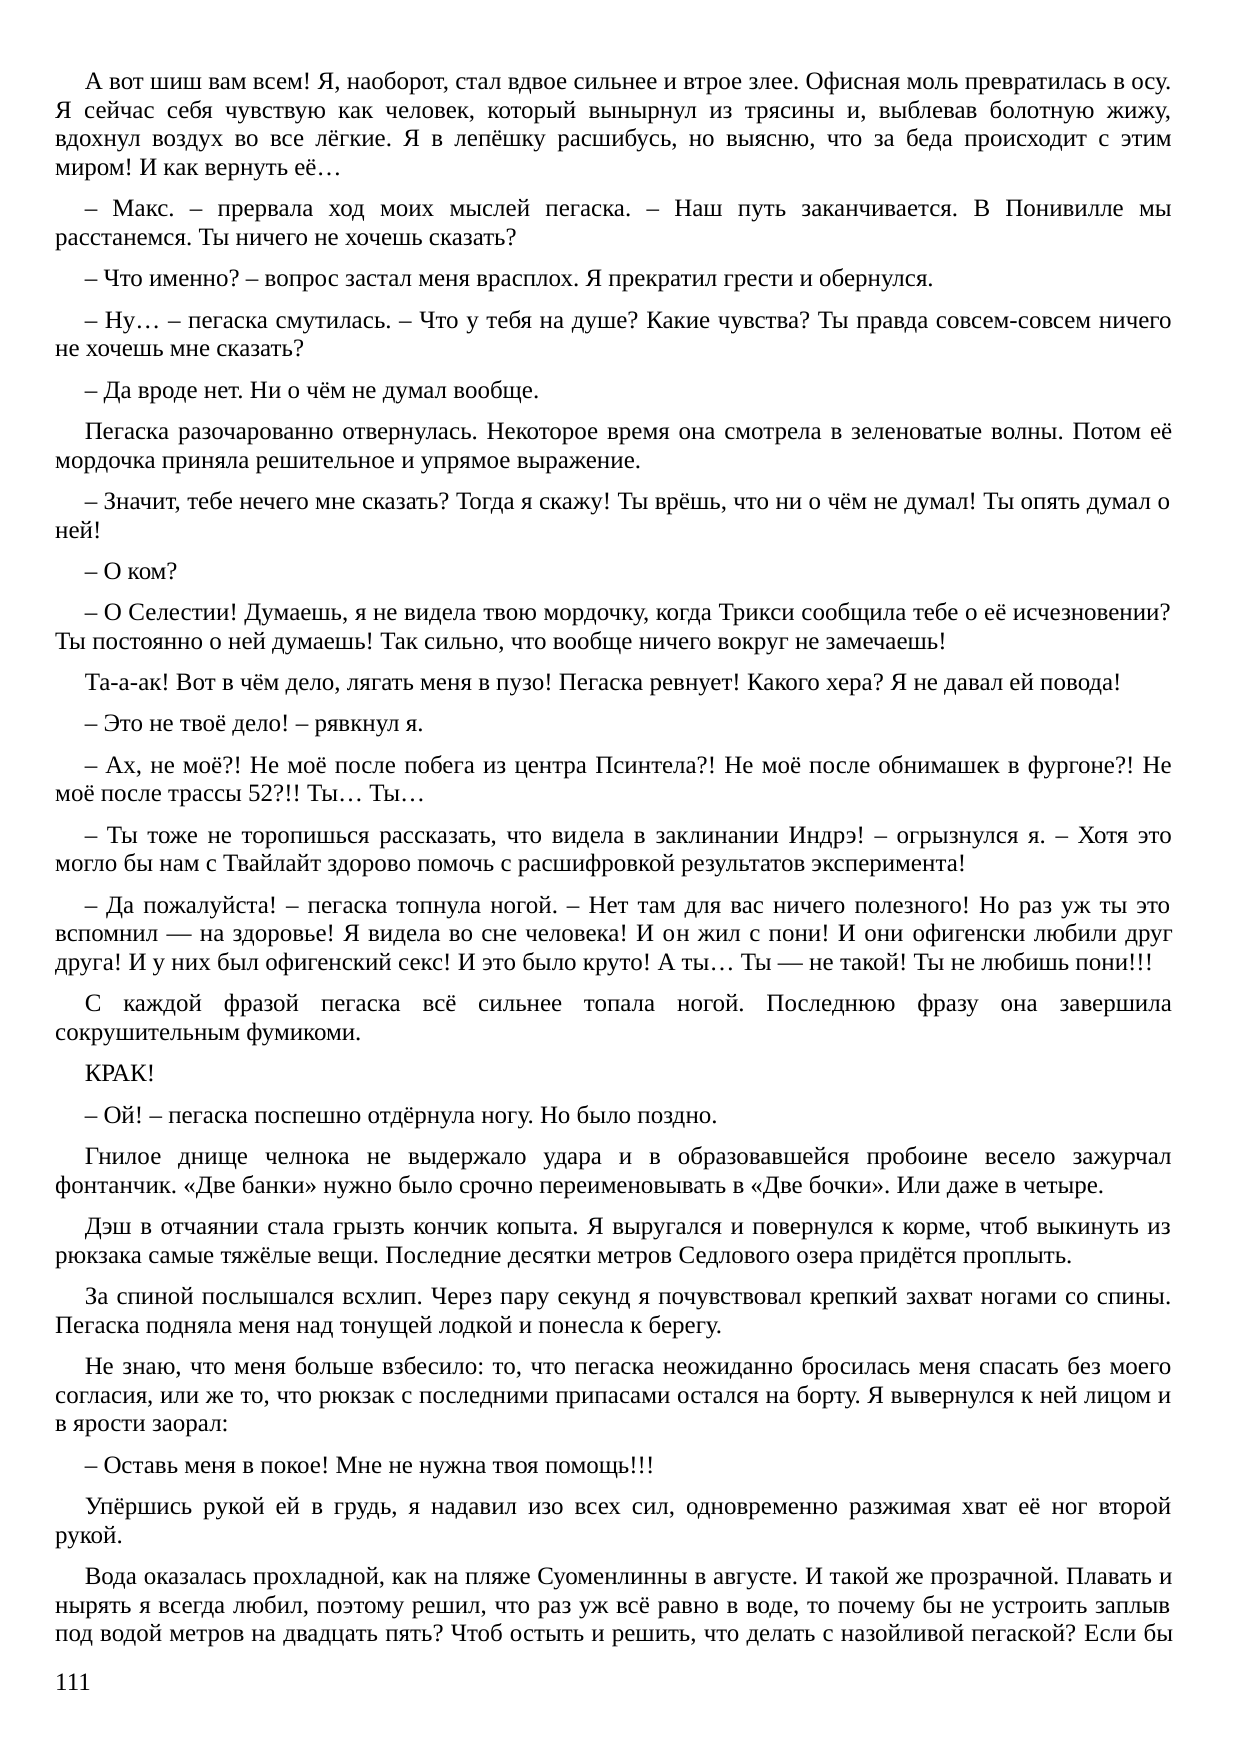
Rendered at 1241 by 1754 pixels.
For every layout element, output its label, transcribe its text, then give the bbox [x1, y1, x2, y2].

text – Ой! – пегаска поспешно отдёрнула ногу. Но было поздно. [55, 1100, 1173, 1128]
text Гнилое днище челнока не выдержало удара и в образовавшейся пробоине весело зажурчал фонтанчик. «Две банки» нужно было срочно переименовывать в «Две бочки». Или даже в четыре. [55, 1141, 1173, 1198]
text Дэш в отчаянии стала грызть кончик копыта. Я выругался и повернулся к корме, чтоб выкинуть из рюкзака самые тяжёлые вещи. Последние десятки метров Седлового озера придётся проплыть. [55, 1211, 1173, 1268]
text – О ком? [55, 556, 1173, 585]
text Упёршись рукой ей в грудь, я надавил изо всех сил, одновременно разжимая хват её ног второй рукой. [55, 1491, 1173, 1548]
text – Это не твоё дело! – рявкнул я. [55, 708, 1173, 737]
text – Значит, тебе нечего мне сказать? Тогда я скажу! Ты врёшь, что ни о чём не думал! Ты опять думал о ней! [55, 486, 1173, 543]
text А вот шиш вам всем! Я, наоборот, стал вдвое сильнее и втрое злее. Офисная моль превратилась в осу. Я сейчас себя чувствую как человек, который вынырнул из трясины и, выблевав болотную жижу, вдохнул воздух во все лёгкие. Я в лепёшку расшибусь, но выясню, что за беда происходит с этим миром! И как вернуть её… [55, 66, 1173, 181]
text – Да вроде нет. Ни о чём не думал вообще. [55, 375, 1173, 403]
text Не знаю, что меня больше взбесило: то, что пегаска неожиданно бросилась меня спасать без моего согласия, или же то, что рюкзак с последними припасами остался на борту. Я вывернулся к ней лицом и в ярости заорал: [55, 1351, 1173, 1437]
text КРАК! [55, 1058, 1173, 1087]
text – Ну… – пегаска смутилась. – Что у тебя на душе? Какие чувства? Ты правда совсем-совсем ничего не хочешь мне сказать? [55, 305, 1173, 362]
text – Ты тоже не торопишься рассказать, что видела в заклинании Индрэ! – огрызнулся я. – Хотя это могло бы нам с Твайлайт здорово помочь с расшифровкой результатов эксперимента! [55, 820, 1173, 877]
text – О Селестии! Думаешь, я не видела твою мордочку, когда Трикси сообщила тебе о её исчезновении? Ты постоянно о ней думаешь! Так сильно, что вообще ничего вокруг не замечаешь! [55, 597, 1173, 655]
text Та-а-ак! Вот в чём дело, лягать меня в пузо! Пегаска ревнует! Какого хера? Я не давал ей повода! [55, 667, 1173, 696]
text – Да пожалуйста! – пегаска топнула ногой. – Нет там для вас ничего полезного! Но раз уж ты это вспомнил — на здоровье! Я видела во сне человека! И он жил с пони! И они офигенски любили друг друга! И у них был офигенский секс! И это было круто! А ты… Ты — не такой! Ты не любишь пони!!! [55, 890, 1173, 976]
text – Ах, не моё?! Не моё после побега из центра Псинтела?! Не моё после обнимашек в фургоне?! Не моё после трассы 52?!! Ты… Ты… [55, 750, 1173, 807]
text – Что именно? – вопрос застал меня врасплох. Я прекратил грести и обернулся. [55, 263, 1173, 292]
text С каждой фразой пегаска всё сильнее топала ногой. Последнюю фразу она завершила сокрушительным фумикоми. [55, 988, 1173, 1046]
text Пегаска разочарованно отвернулась. Некоторое время она смотрела в зеленоватые волны. Потом её мордочка приняла решительное и упрямое выражение. [55, 416, 1173, 473]
text За спиной послышался всхлип. Через пару секунд я почувствовал крепкий захват ногами со спины. Пегаска подняла меня над тонущей лодкой и понесла к берегу. [55, 1281, 1173, 1338]
text – Оставь меня в покое! Мне не нужна твоя помощь!!! [55, 1450, 1173, 1478]
text Вода оказалась прохладной, как на пляже Суоменлинны в августе. И такой же прозрачной. Плавать и нырять я всегда любил, поэтому решил, что раз уж всё равно в воде, то почему бы не устроить заплыв под водой метров на двадцать пять? Чтоб остыть и решить, что делать с назойливой пегаской? Если бы [55, 1561, 1173, 1647]
text – Макс. – прервала ход моих мыслей пегаска. – Наш путь заканчивается. В Понивилле мы расстанемся. Ты ничего не хочешь сказать? [55, 193, 1173, 251]
